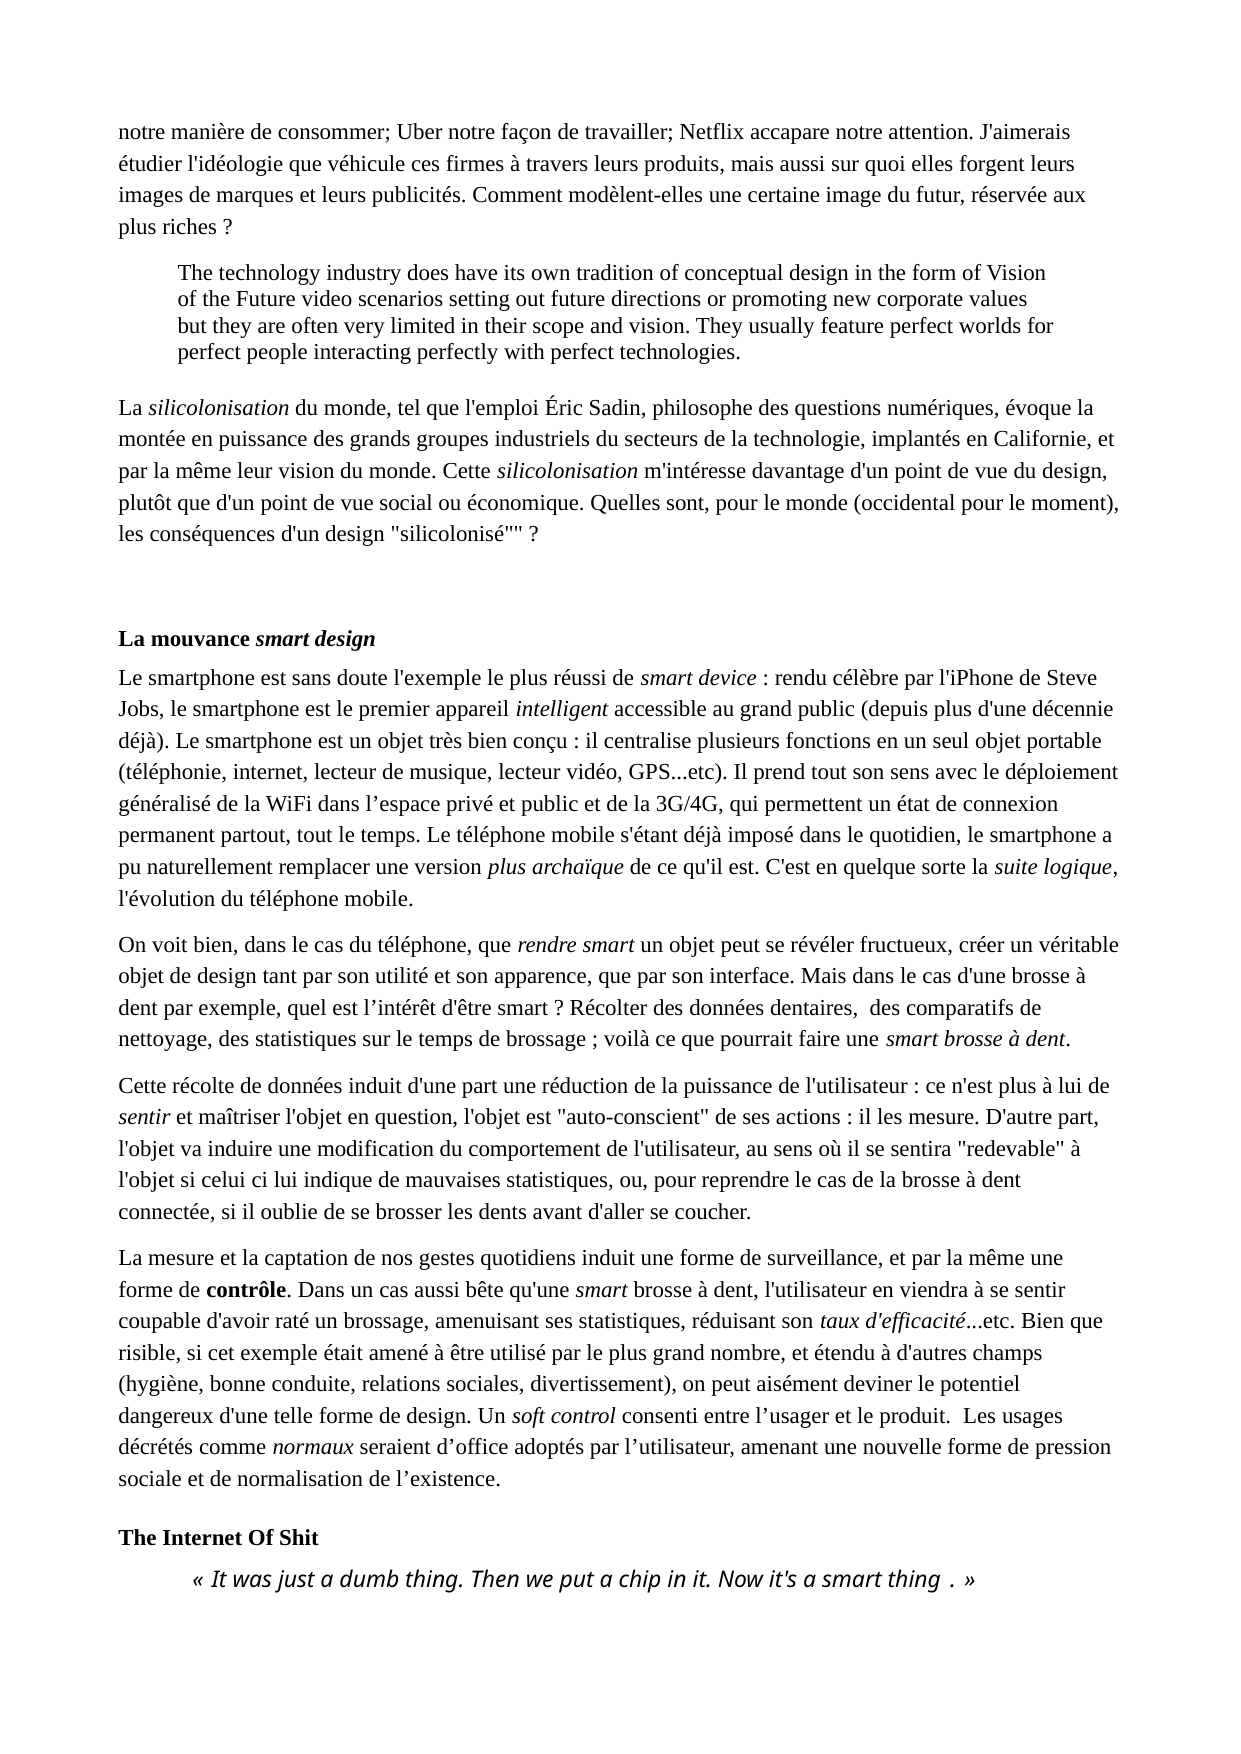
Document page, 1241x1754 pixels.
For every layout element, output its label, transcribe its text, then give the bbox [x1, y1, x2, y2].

text « It was just a dumb thing. Then we put a chip in it. Now it's a smart thing . » [192, 1562, 1122, 1594]
subtitle La mouvance smart design [118, 625, 1122, 651]
text On voit bien, dans le cas du téléphone, que rendre smart un objet peut se révéler fructueux, créer un véritable objet de design tant par son utilité et son apparence, que par son interface. Mais dans le cas d'une brosse à dent par exemple, quel est l’intérêt d'être smart ? Récolter des données dentaires, des comparatifs de nettoyage, des statistiques sur le temps de brossage ; voilà ce que pourrait faire une smart brosse à dent. [118, 931, 1122, 1052]
text La silicolonisation du monde, tel que l'emploi Éric Sadin, philosophe des questions numériques, évoque la montée en puissance des grands groupes industriels du secteurs de la technologie, implantés en Californie, et par la même leur vision du monde. Cette silicolonisation m'intéresse davantage d'un point de vue du design, plutôt que d'un point de vue social ou économique. Quelles sont, pour le monde (occidental pour le moment), les conséquences d'un design "silicolonisé"" ? [118, 394, 1122, 546]
subtitle The Internet Of Shit [118, 1524, 1122, 1550]
text Cette récolte de données induit d'une part une réduction de la puissance de l'utilisateur : ce n'est plus à lui de sentir et maîtriser l'objet en question, l'objet est "auto-conscient" de ses actions : il les mesure. D'autre part, l'objet va induire une modification du comportement de l'utilisateur, au sens où il se sentira "redevable" à l'objet si celui ci lui indique de mauvaises statistiques, ou, pour reprendre le cas de la brosse à dent connectée, si il oublie de se brosser les dents avant d'aller se coucher. [118, 1072, 1122, 1224]
text La mesure et la captation de nos gestes quotidiens induit une forme de surveillance, et par la même une forme de contrôle. Dans un cas aussi bête qu'une smart brosse à dent, l'utilisateur en viendra à se sentir coupable d'avoir raté un brossage, amenuisant ses statistiques, réduisant son taux d'efficacité...etc. Bien que risible, si cet exemple était amené à être utilisé par le plus grand nombre, et étendu à d'autres champs (hygiène, bonne conduite, relations sociales, divertissement), on peut aisément deviner le potentiel dangereux d'une telle forme de design. Un soft control consenti entre l’usager et le produit. Les usages décrétés comme normaux seraient d’office adoptés par l’utilisateur, amenant une nouvelle forme de pression sociale et de normalisation de l’existence. [118, 1244, 1122, 1491]
text The technology industry does have its own tradition of conceptual design in the form of Vision of the Future video scenarios setting out future directions or promoting new corporate values but they are often very limited in their scope and vision. They usually feature perfect worlds for perfect people interacting perfectly with perfect technologies. [177, 259, 1063, 364]
text notre manière de consommer; Uber notre façon de travailler; Netflix accapare notre attention. J'aimerais étudier l'idéologie que véhicule ces firmes à travers leurs produits, mais aussi sur quoi elles forgent leurs images de marques et leurs publicités. Comment modèlent-elles une certaine image du futur, réservée aux plus riches ? [118, 118, 1122, 239]
text Le smartphone est sans doute l'exemple le plus réussi de smart device : rendu célèbre par l'iPhone de Steve Jobs, le smartphone est le premier appareil intelligent accessible au grand public (depuis plus d'une décennie déjà). Le smartphone est un objet très bien conçu : il centralise plusieurs fonctions en un seul objet portable (téléphonie, internet, lecteur de musique, lecteur vidéo, GPS...etc). Il prend tout son sens avec le déploiement généralisé de la WiFi dans l’espace privé et public et de la 3G/4G, qui permettent un état de connexion permanent partout, tout le temps. Le téléphone mobile s'étant déjà imposé dans le quotidien, le smartphone a pu naturellement remplacer une version plus archaïque de ce qu'il est. C'est en quelque sorte la suite logique, l'évolution du téléphone mobile. [118, 664, 1122, 911]
